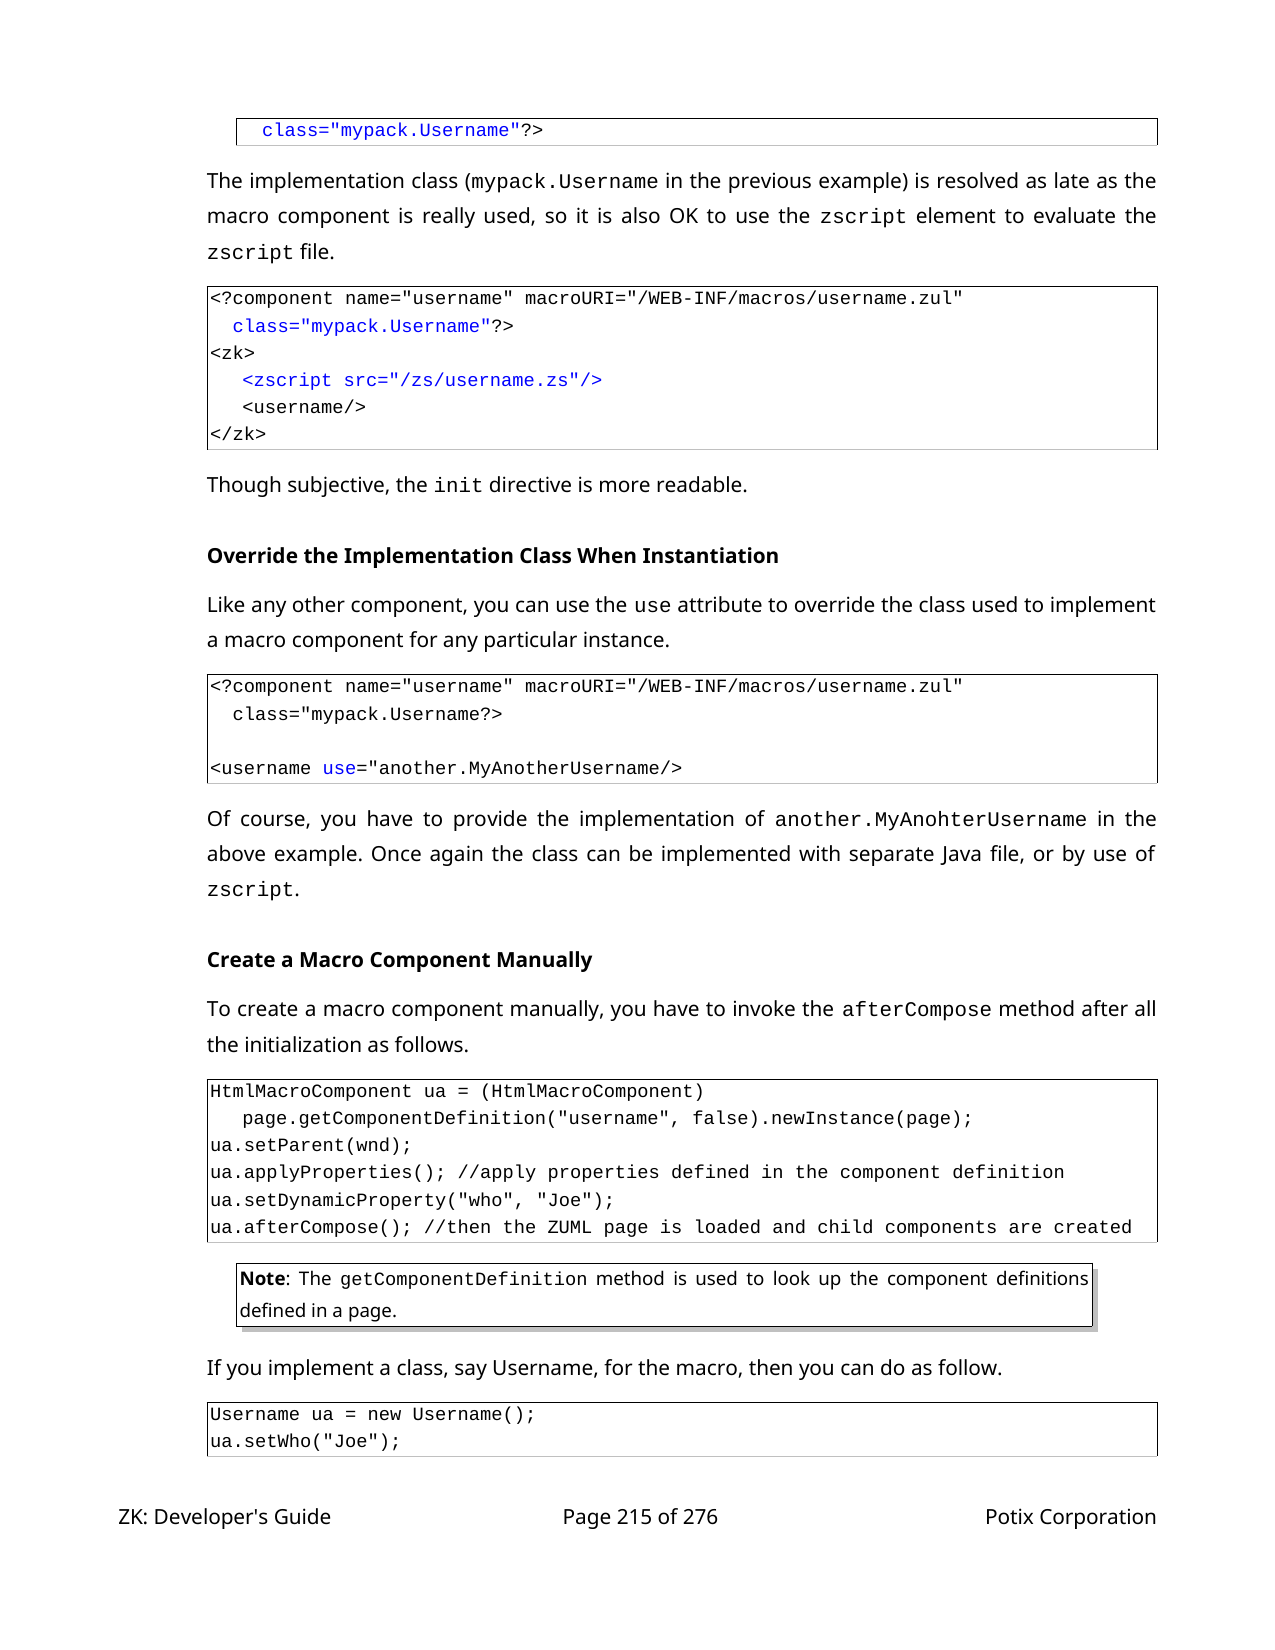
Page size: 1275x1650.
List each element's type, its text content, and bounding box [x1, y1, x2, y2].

text Username ua = new Username(); [208, 1403, 1157, 1426]
text <zscript src="/zs/username.zs"/> [208, 368, 1157, 392]
text <username use="another.MyAnotherUsername/> [208, 756, 1157, 783]
text <?component name="username" macroURI="/WEB-INF/macros/username.zul" [208, 675, 1157, 699]
text ua.setWho("Joe"); [208, 1429, 1157, 1456]
text If you implement a class, say Username, for the macro, then you can do as follow. [207, 1353, 1157, 1381]
text Like any other component, you can use the use attribute to override the class used to implement a macro component for any particular instance. [207, 590, 1157, 654]
text HtmlMacroComponent ua = (HtmlMacroComponent) [208, 1080, 1157, 1103]
text ua.applyProperties(); //apply properties defined in the component definition [208, 1160, 1157, 1185]
text class="mypack.Username"?> [237, 119, 1157, 145]
text Of course, you have to provide the implementation of another.MyAnohterUsername in the above example. Once again the class can be implemented with separate Java file, or by use of zscript. [207, 804, 1157, 903]
text class="mypack.Username"?> [208, 313, 1157, 338]
text <zk> [208, 341, 1157, 365]
text </zk> [208, 422, 1157, 449]
text ua.afterCompose(); //then the ZUML page is loaded and child components are created [208, 1215, 1157, 1242]
text <?component name="username" macroURI="/WEB-INF/macros/username.zul" [208, 287, 1157, 311]
text The implementation class (mypack.Username in the previous example) is resolved as late as the macro component is really used, so it is also OK to use the zscript element to evaluate the zscript file. [207, 166, 1157, 266]
subtitle Override the Implementation Class When Instantiation [207, 541, 1157, 569]
text ua.setParent(wnd); [208, 1133, 1157, 1157]
text To create a macro component manually, you have to invoke the afterCompose method after all the initialization as follows. [207, 994, 1157, 1058]
subtitle Create a Macro Component Manually [207, 946, 1157, 974]
text ua.setDynamicProperty("who", "Joe"); [208, 1188, 1157, 1212]
text <username/> [208, 395, 1157, 419]
text page.getComponentDefinition("username", false).newInstance(page); [208, 1106, 1157, 1130]
text Note: The getComponentDefinition method is used to look up the component definitions defined in a page. [237, 1264, 1092, 1326]
text Though subjective, the init directive is more readable. [207, 470, 1157, 499]
text class="mypack.Username?> [208, 702, 1157, 726]
